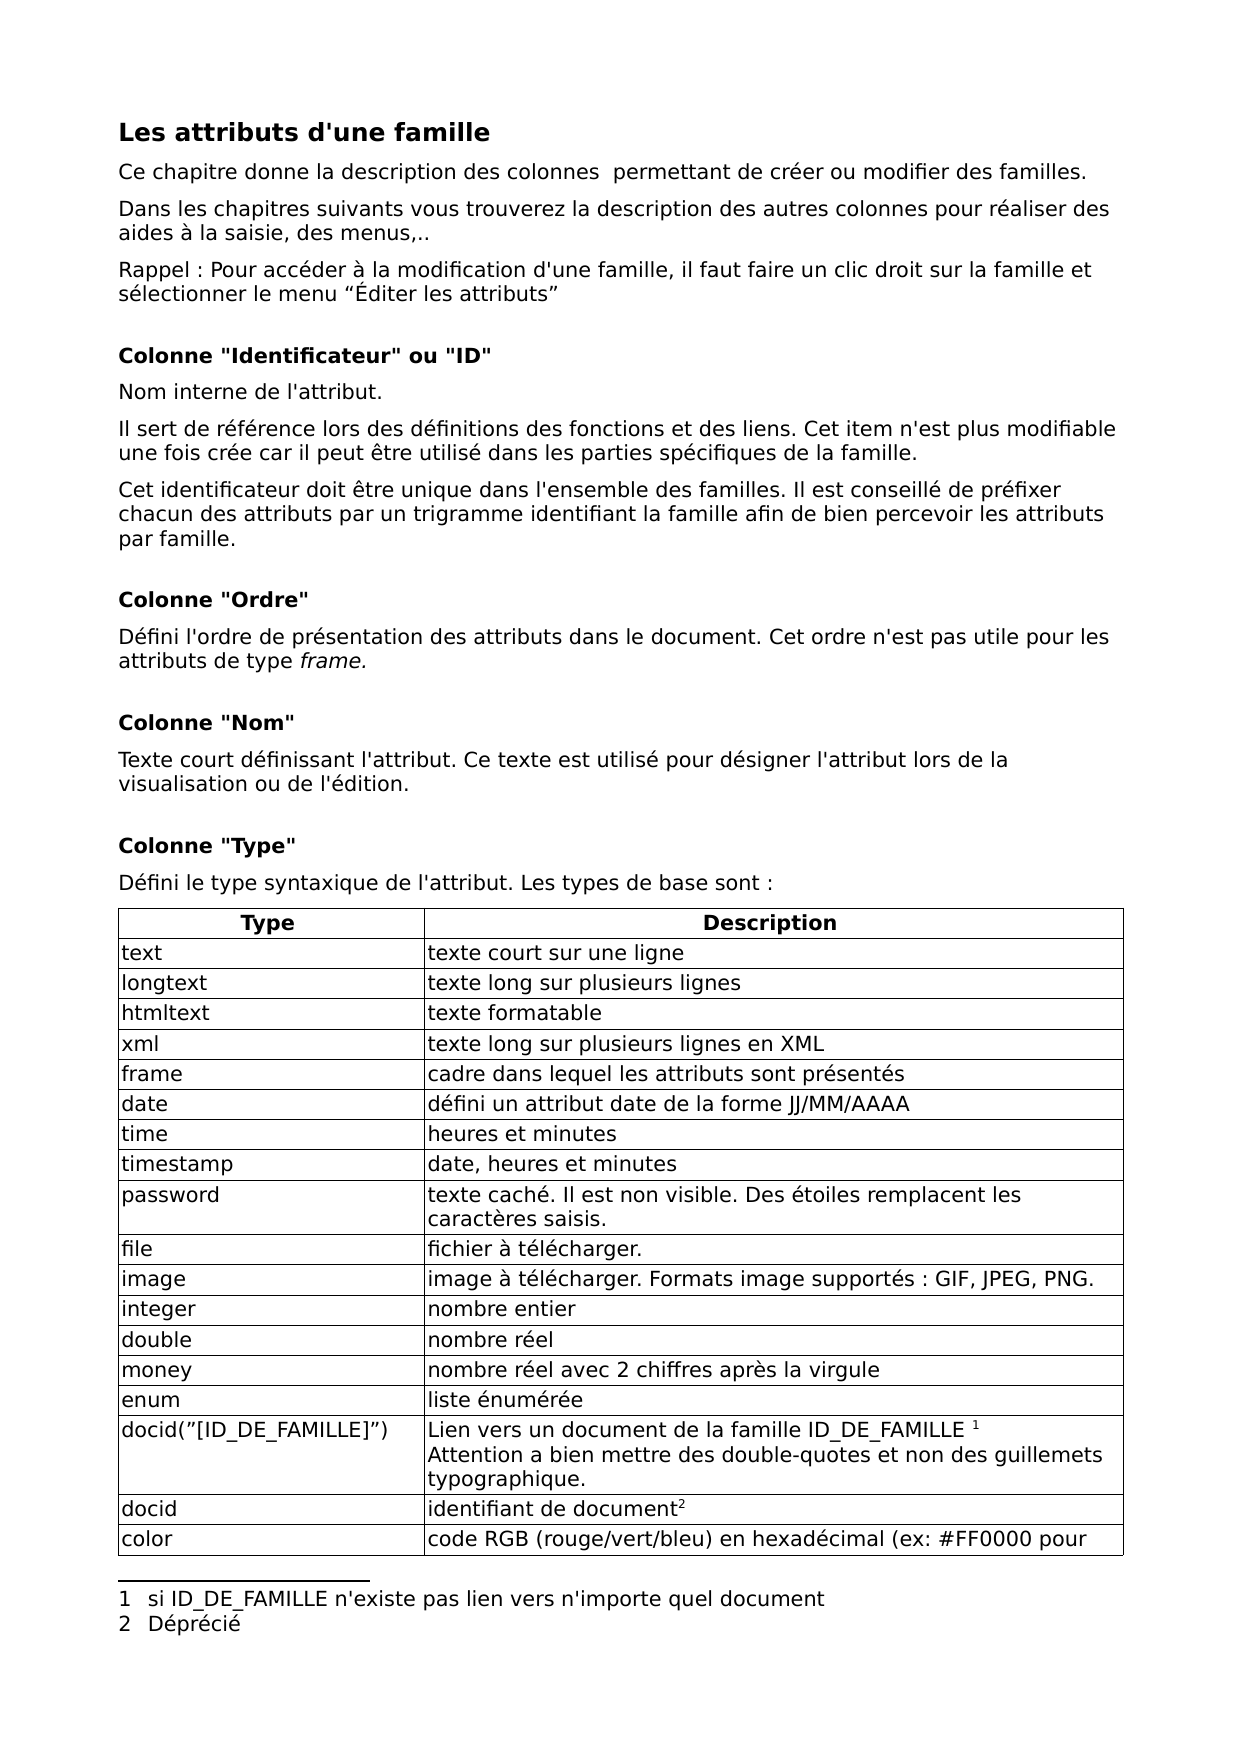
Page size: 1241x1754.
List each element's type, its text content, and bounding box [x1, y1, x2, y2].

table_cell nombre réel [425, 1326, 1123, 1355]
table_cell code RGB (rouge/vert/bleu) en hexadécimal (ex: #FF0000 pour [425, 1525, 1123, 1554]
text Dans les chapitres suivants vous trouverez la description des autres colonnes pour réaliser des aides à la saisie, des menus,.. [118, 197, 1122, 245]
table_cell heures et minutes [425, 1120, 1123, 1149]
text Rappel : Pour accéder à la modification d'une famille, il faut faire un clic droit sur la famille et sélectionner le menu “Éditer les attributs” [118, 258, 1122, 306]
table_cell longtext [119, 969, 424, 998]
subtitle Colonne "Identificateur" ou "ID" [118, 344, 1122, 368]
subtitle Les attributs d'une famille [118, 118, 1122, 147]
table_cell texte court sur une ligne [425, 939, 1123, 968]
table_cell fichier à télécharger. [425, 1235, 1123, 1264]
table_cell enum [119, 1386, 424, 1415]
table_cell integer [119, 1296, 424, 1325]
text Texte court définissant l'attribut. Ce texte est utilisé pour désigner l'attribut lors de la visualisation ou de l'édition. [118, 748, 1122, 797]
table_cell double [119, 1326, 424, 1355]
table_cell color [119, 1525, 424, 1554]
table_cell money [119, 1356, 424, 1385]
text Défini le type syntaxique de l'attribut. Les types de base sont : [118, 871, 1122, 895]
table_cell image [119, 1265, 424, 1294]
text Ce chapitre donne la description des colonnes permettant de créer ou modifier des familles. [118, 160, 1122, 184]
table_cell texte caché. Il est non visible. Des étoiles remplacent les caractères saisis. [425, 1181, 1123, 1234]
table_cell file [119, 1235, 424, 1264]
table_cell texte long sur plusieurs lignes [425, 969, 1123, 998]
table_cell nombre réel avec 2 chiffres après la virgule [425, 1356, 1123, 1385]
table_cell password [119, 1181, 424, 1234]
table_cell frame [119, 1060, 424, 1089]
subtitle Colonne "Ordre" [118, 588, 1122, 613]
table_cell cadre dans lequel les attributs sont présentés [425, 1060, 1123, 1089]
table_cell identifiant de document [425, 1495, 1123, 1524]
subtitle Colonne "Nom" [118, 711, 1122, 736]
table_cell liste énumérée [425, 1386, 1123, 1415]
table_cell défini un attribut date de la forme JJ/MM/AAAA [425, 1090, 1123, 1119]
table_cell texte long sur plusieurs lignes en XML [425, 1030, 1123, 1059]
text Nom interne de l'attribut. [118, 380, 1122, 405]
table_cell docid [119, 1495, 424, 1524]
table_cell time [119, 1120, 424, 1149]
table_cell texte formatable [425, 999, 1123, 1028]
text Il sert de référence lors des définitions des fonctions et des liens. Cet item n'est plus modifiable une fois crée car il peut être utilisé dans les parties spécifiques de la famille. [118, 417, 1122, 466]
table_cell image à télécharger. Formats image supportés : GIF, JPEG, PNG. [425, 1265, 1123, 1294]
table_cell htmltext [119, 999, 424, 1028]
subtitle Colonne "Type" [118, 834, 1122, 858]
table_cell date [119, 1090, 424, 1119]
table_cell timestamp [119, 1150, 424, 1179]
table_cell text [119, 939, 424, 968]
table_cell nombre entier [425, 1296, 1123, 1325]
text Cet identificateur doit être unique dans l'ensemble des familles. Il est conseillé de préfixer chacun des attributs par un trigramme identifiant la famille afin de bien percevoir les attributs par famille. [118, 478, 1122, 551]
table_cell Lien vers un document de la famille ID_DE_FAMILLE Attention a bien mettre des double-quotes et non des guillemets typographique. [425, 1416, 1123, 1494]
text Défini l'ordre de présentation des attributs dans le document. Cet ordre n'est pas utile pour les attributs de type frame. [118, 625, 1122, 674]
table_cell date, heures et minutes [425, 1150, 1123, 1179]
table_cell docid(”[ID_DE_FAMILLE]”) [119, 1416, 424, 1494]
table_header Description [425, 909, 1123, 938]
table_header Type [119, 909, 424, 938]
table_cell xml [119, 1030, 424, 1059]
